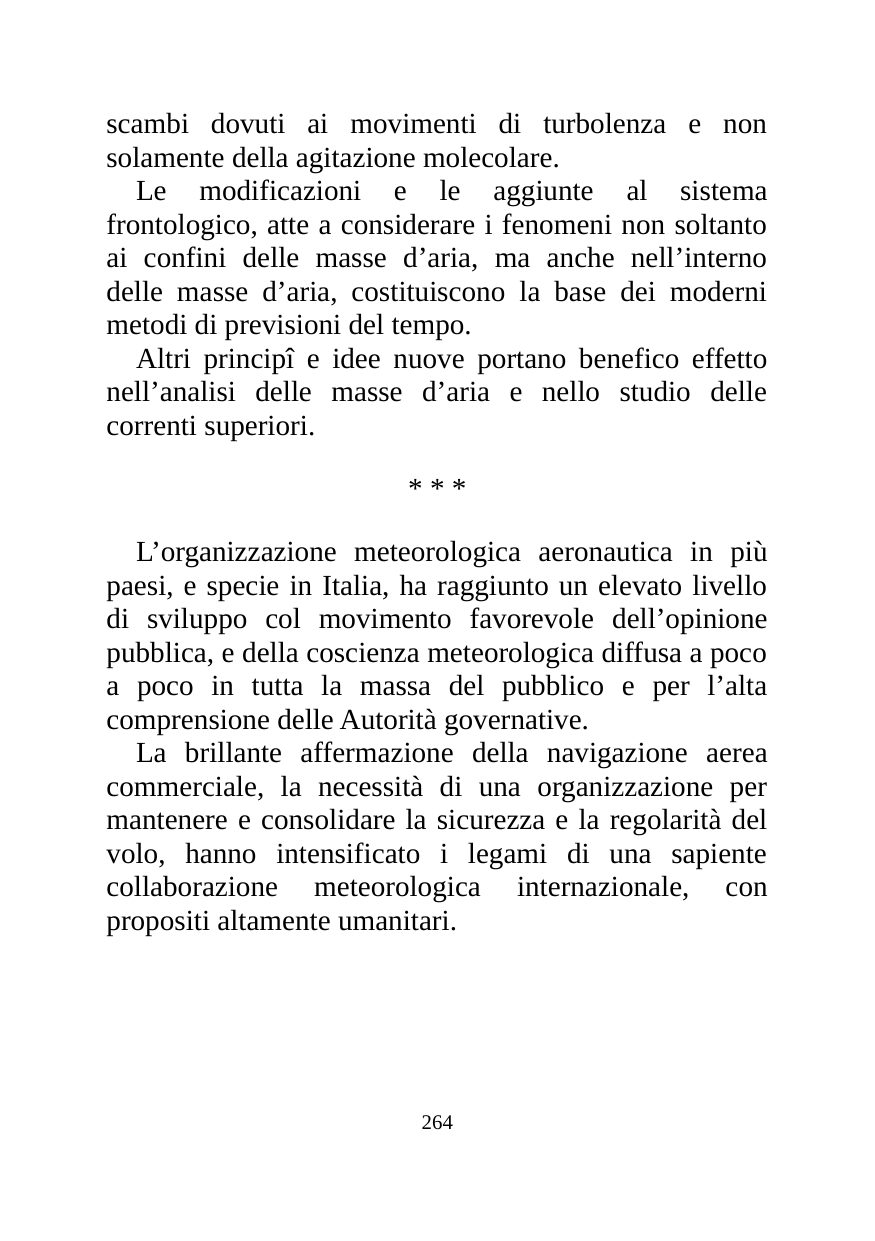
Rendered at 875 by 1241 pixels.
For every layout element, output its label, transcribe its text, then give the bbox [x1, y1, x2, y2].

text L’organizzazione meteorologica aeronautica in più paesi, e specie in Italia, ha raggiunto un elevato livello di sviluppo col movimento favorevole dell’opinione pubblica, e della coscienza meteorologica diffusa a poco a poco in tutta la massa del pubblico e per l’alta comprensione delle Autorità governative. [106, 534, 768, 735]
text Altri principî e idee nuove portano benefico effetto nell’analisi delle masse d’aria e nello studio delle correnti superiori. [106, 341, 768, 442]
text Le modificazioni e le aggiunte al sistema frontologico, atte a considerare i fenomeni non soltanto ai confini delle masse d’aria, ma anche nell’interno delle masse d’aria, costituiscono la base dei moderni metodi di previsioni del tempo. [106, 173, 768, 341]
text La brillante affermazione della navigazione aerea commerciale, la necessità di una organizzazione per mantenere e consolidare la sicurezza e la regolarità del volo, hanno intensificato i legami di una sapiente collaborazione meteorologica internazionale, con propositi altamente umanitari. [106, 735, 768, 937]
text scambi dovuti ai movimenti di turbolenza e non solamente della agitazione molecolare. [106, 106, 768, 173]
text * * * [106, 471, 768, 505]
